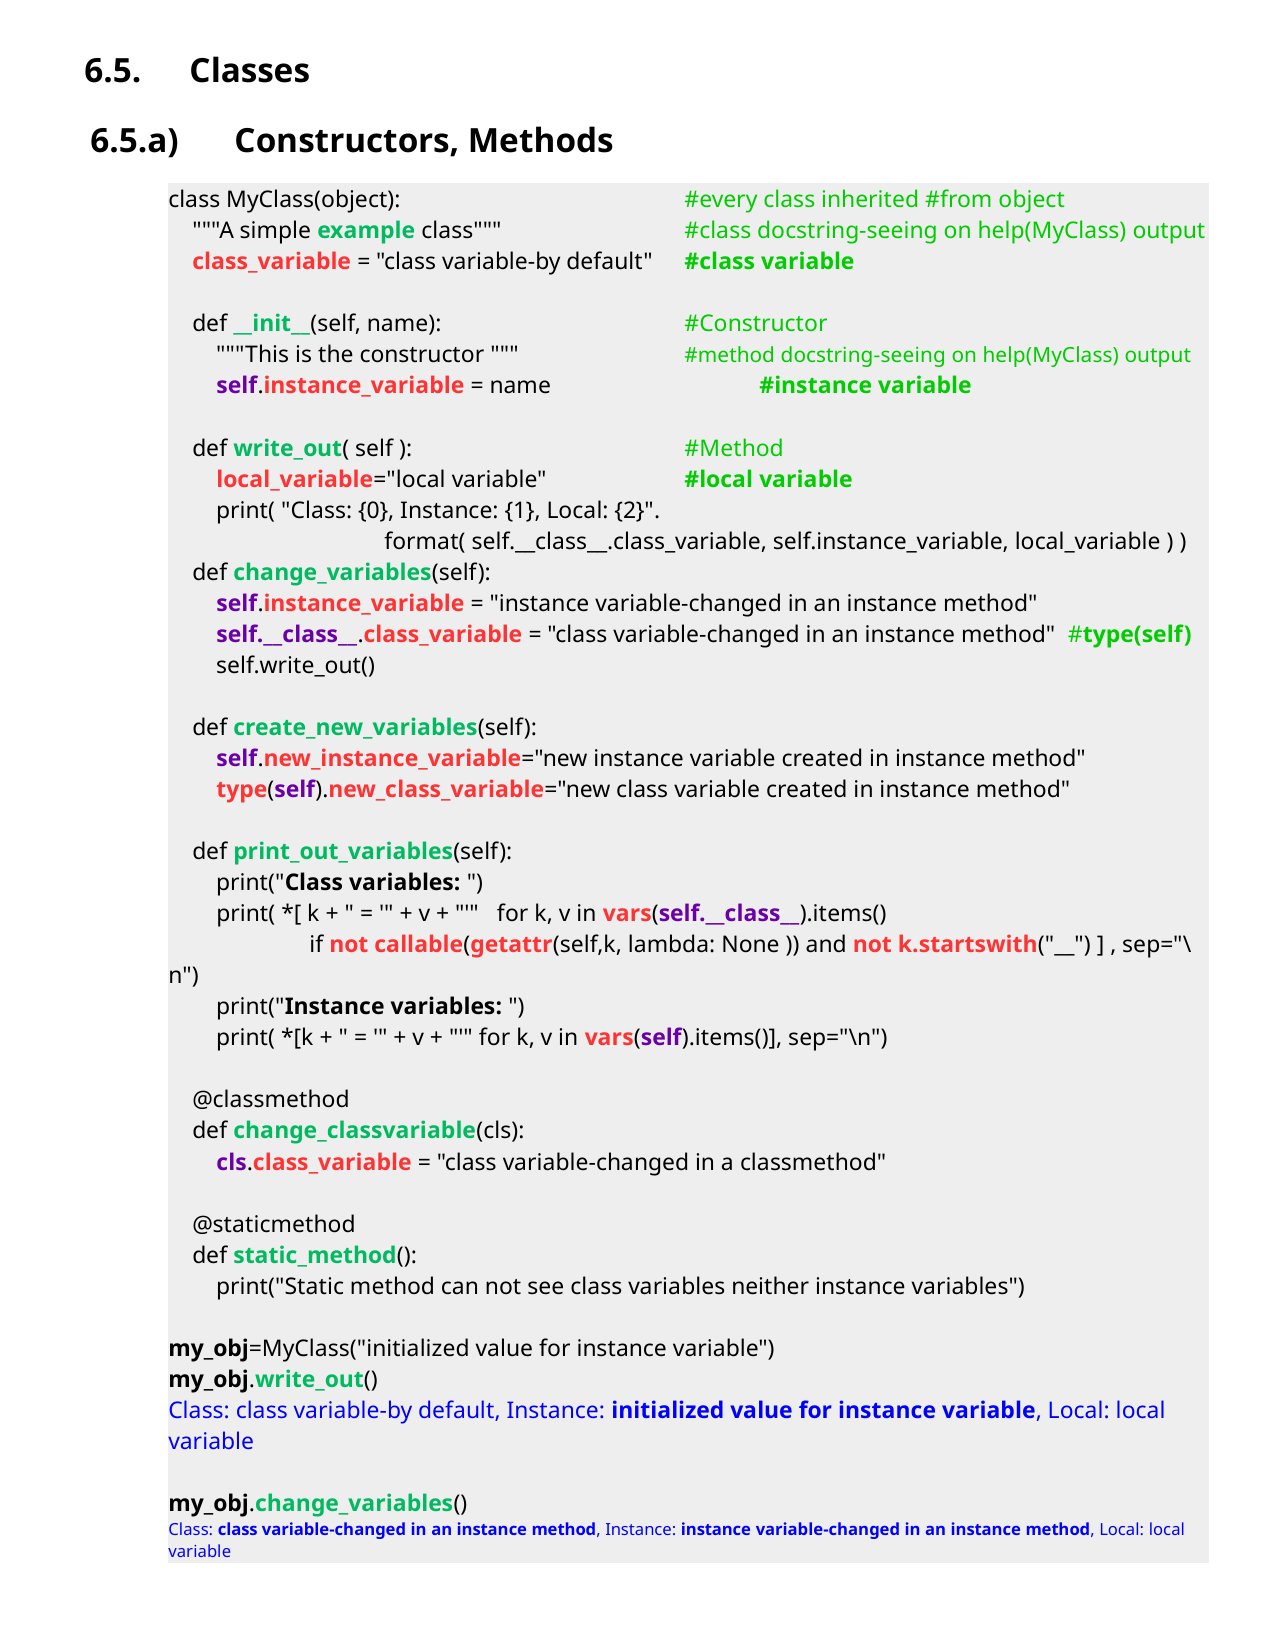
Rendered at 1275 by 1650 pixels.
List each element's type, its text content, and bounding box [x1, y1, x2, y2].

text print( "Class: {0}, Instance: {1}, Local: {2}". [168, 493, 1209, 524]
text print( *[ k + " = '" + v + "'" for k, v in vars(self.__class__).items() [168, 897, 1209, 928]
subtitle Constructors, Methods [90, 116, 1209, 162]
text self.new_instance_variable="new instance variable created in instance method" [168, 742, 1209, 773]
text self.instance_variable = name #instance variable [168, 369, 1209, 400]
text Class: class variable-by default, Instance: initialized value for instance variable, Local: local variable [168, 1394, 1209, 1456]
text type(self).new_class_variable="new class variable created in instance method" [168, 773, 1209, 804]
text format( self.__class__.class_variable, self.instance_variable, local_variable ) ) [168, 524, 1209, 556]
text def change_variables(self): [168, 556, 1209, 587]
text def static_method(): [168, 1238, 1209, 1269]
text class MyClass(object): #every class inherited #from object [168, 183, 1209, 214]
text print("Class variables: ") [168, 866, 1209, 897]
text def print_out_variables(self): [168, 835, 1209, 866]
text my_obj.change_variables() [168, 1487, 1209, 1518]
text my_obj=MyClass("initialized value for instance variable") [168, 1332, 1209, 1363]
text self.write_out() [168, 649, 1209, 680]
subtitle Classes [84, 46, 1209, 92]
text """This is the constructor """ #method docstring-seeing on help(MyClass) output [168, 338, 1209, 369]
text self.__class__.class_variable = "class variable-changed in an instance method" #type(self) [168, 618, 1209, 649]
text def change_classvariable(cls): [168, 1114, 1209, 1145]
text def write_out( self ): #Method [168, 431, 1209, 462]
text print("Static method can not see class variables neither instance variables") [168, 1269, 1209, 1301]
text def create_new_variables(self): [168, 711, 1209, 742]
text @staticmethod [168, 1207, 1209, 1238]
text local_variable="local variable" #local variable [168, 462, 1209, 493]
text Class: class variable-changed in an instance method, Instance: instance variable-changed in an instance method, Local: local variable [168, 1518, 1209, 1563]
text self.instance_variable = "instance variable-changed in an instance method" [168, 587, 1209, 618]
text class_variable = "class variable-by default" #class variable [168, 245, 1209, 276]
text @classmethod [168, 1083, 1209, 1114]
text def __init__(self, name): #Constructor [168, 307, 1209, 338]
text my_obj.write_out() [168, 1363, 1209, 1394]
text print( *[k + " = '" + v + "'" for k, v in vars(self).items()], sep="\n") [168, 1021, 1209, 1052]
text print("Instance variables: ") [168, 990, 1209, 1021]
text if not callable(getattr(self,k, lambda: None )) and not k.startswith("__") ] , sep="\n") [168, 928, 1209, 990]
text """A simple example class""" #class docstring-seeing on help(MyClass) output [168, 214, 1209, 245]
text cls.class_variable = "class variable-changed in a classmethod" [168, 1145, 1209, 1176]
